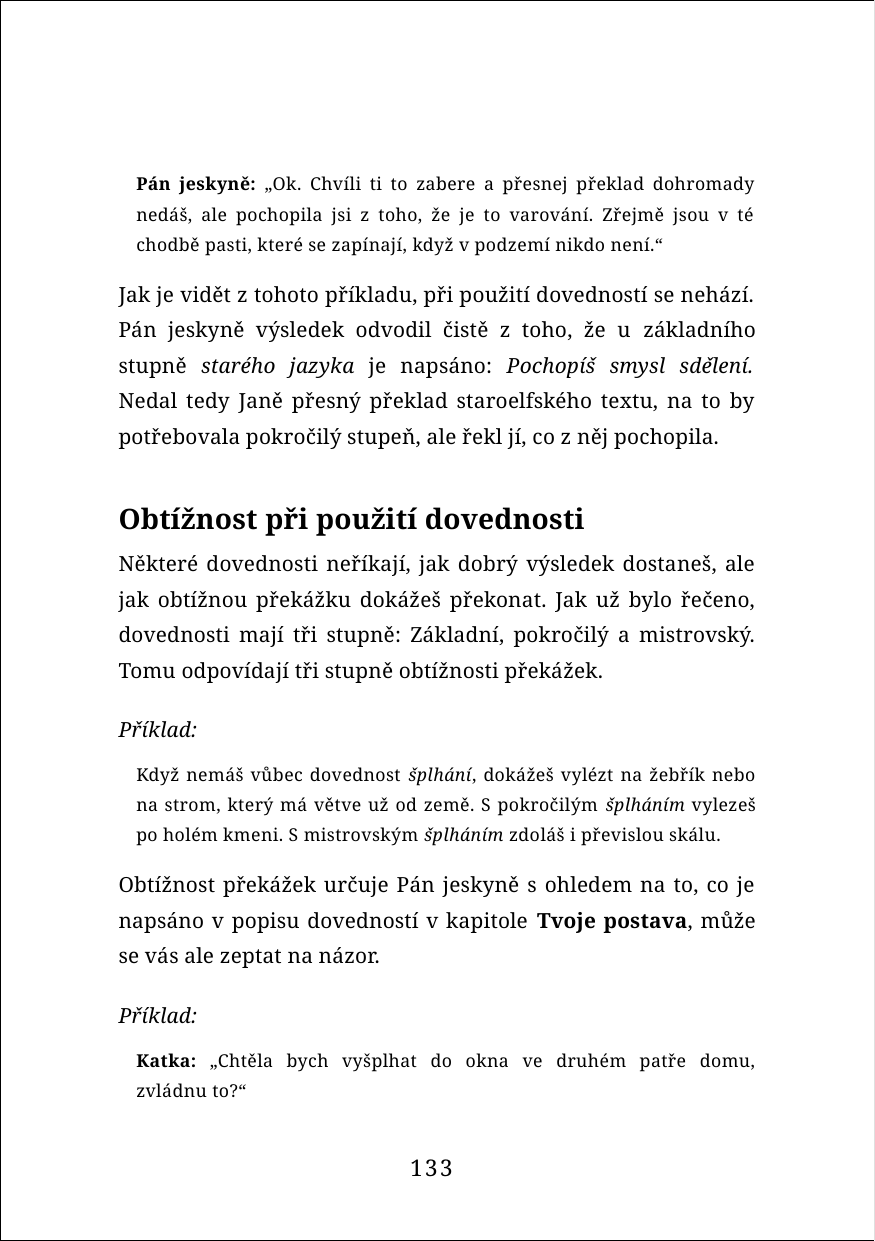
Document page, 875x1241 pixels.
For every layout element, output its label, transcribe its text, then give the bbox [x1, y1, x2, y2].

text Když nemáš vůbec dovednost šplhání, dokážeš vylézt na žebřík nebo na strom, který má větve už od země. S pokročilým šplháním vylezeš po holém kmeni. S mistrovským šplháním zdoláš i převislou skálu. [136, 762, 756, 847]
text Příklad: [118, 1001, 756, 1029]
subtitle Obtížnost při použití dovednosti [118, 499, 756, 537]
text Jak je vidět z tohoto příkladu, při použití dovedností se nehází. Pán jeskyně výsledek odvodil čistě z toho, že u základního stupně starého jazyka je napsáno: Pochopíš smysl sdělení. Nedal tedy Janě přesný překlad staroelfského textu, na to by potřebovala pokročilý stupeň, ale řekl jí, co z něj pochopila. [118, 280, 756, 451]
text Obtížnost překážek určuje Pán jeskyně s ohledem na to, co je napsáno v popisu dovedností v kapitole Tvoje postava, může se vás ale zeptat na názor. [118, 871, 756, 970]
text Pán jeskyně: „Ok. Chvíli ti to zabere a přesnej překlad dohromady nedáš, ale pochopila jsi z toho, že je to varování. Zřejmě jsou v té chodbě pasti, které se zapínají, když v podzemí nikdo není.“ [136, 172, 756, 256]
text Příklad: [118, 715, 756, 743]
text Katka: „Chtěla bych vyšplhat do okna ve druhém patře domu, zvládnu to?“ [136, 1048, 756, 1102]
text Některé dovednosti neříkají, jak dobrý výsledek dostaneš, ale jak obtížnou překážku dokážeš překonat. Jak už bylo řečeno, dovednosti mají tři stupně: Základní, pokročilý a mistrovský. Tomu odpovídají tři stupně obtížnosti překážek. [118, 549, 756, 684]
